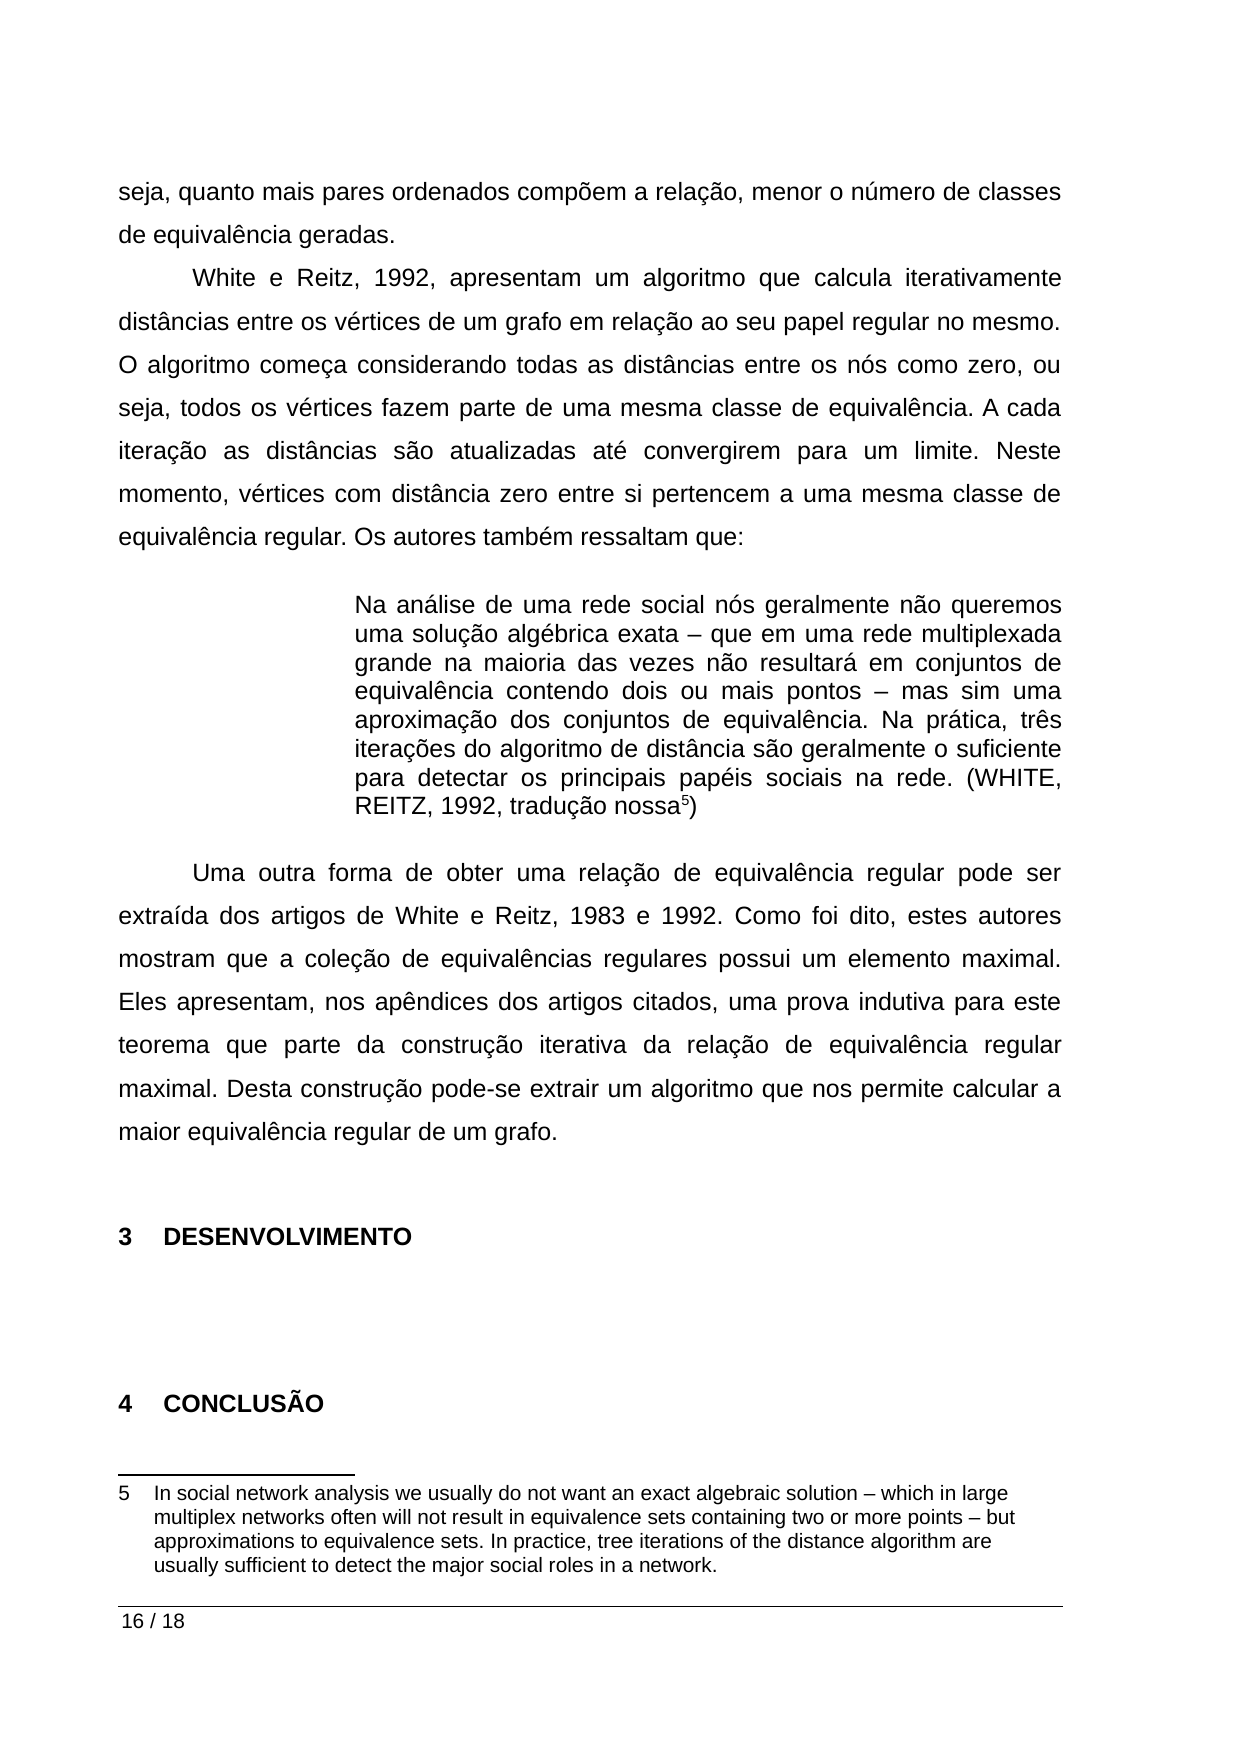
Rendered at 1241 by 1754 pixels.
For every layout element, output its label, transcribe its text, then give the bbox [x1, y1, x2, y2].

subtitle Desenvolvimento [118, 1222, 1063, 1251]
text Uma outra forma de obter uma relação de equivalência regular pode ser extraída dos artigos de White e Reitz, 1983 e 1992. Como foi dito, estes autores mostram que a coleção de equivalências regulares possui um elemento maximal. Eles apresentam, nos apêndices dos artigos citados, uma prova indutiva para este teorema que parte da construção iterativa da relação de equivalência regular maximal. Desta construção pode-se extrair um algoritmo que nos permite calcular a maior equivalência regular de um grafo. [118, 858, 1063, 1145]
text In social network analysis we usually do not want an exact algebraic solution – which in large multiplex networks often will not result in equivalence sets containing two or more points – but approximations to equivalence sets. In practice, tree iterations of the distance algorithm are usually sufficient to detect the major social roles in a network. [118, 1481, 1063, 1576]
subtitle Conclusão [118, 1389, 1063, 1417]
text seja, quanto mais pares ordenados compõem a relação, menor o número de classes de equivalência geradas. [118, 177, 1063, 249]
text White e Reitz, 1992, apresentam um algoritmo que calcula iterativamente distâncias entre os vértices de um grafo em relação ao seu papel regular no mesmo. O algoritmo começa considerando todas as distâncias entre os nós como zero, ou seja, todos os vértices fazem parte de uma mesma classe de equivalência. A cada iteração as distâncias são atualizadas até convergirem para um limite. Neste momento, vértices com distância zero entre si pertencem a uma mesma classe de equivalência regular. Os autores também ressaltam que: [118, 263, 1063, 551]
text Na análise de uma rede social nós geralmente não queremos uma solução algébrica exata – que em uma rede multiplexada grande na maioria das vezes não resultará em conjuntos de equivalência contendo dois ou mais pontos – mas sim uma aproximação dos conjuntos de equivalência. Na prática, três iterações do algoritmo de distância são geralmente o suficiente para detectar os principais papéis sociais na rede. (WHITE, REITZ, 1992, tradução nossa) [354, 590, 1063, 820]
